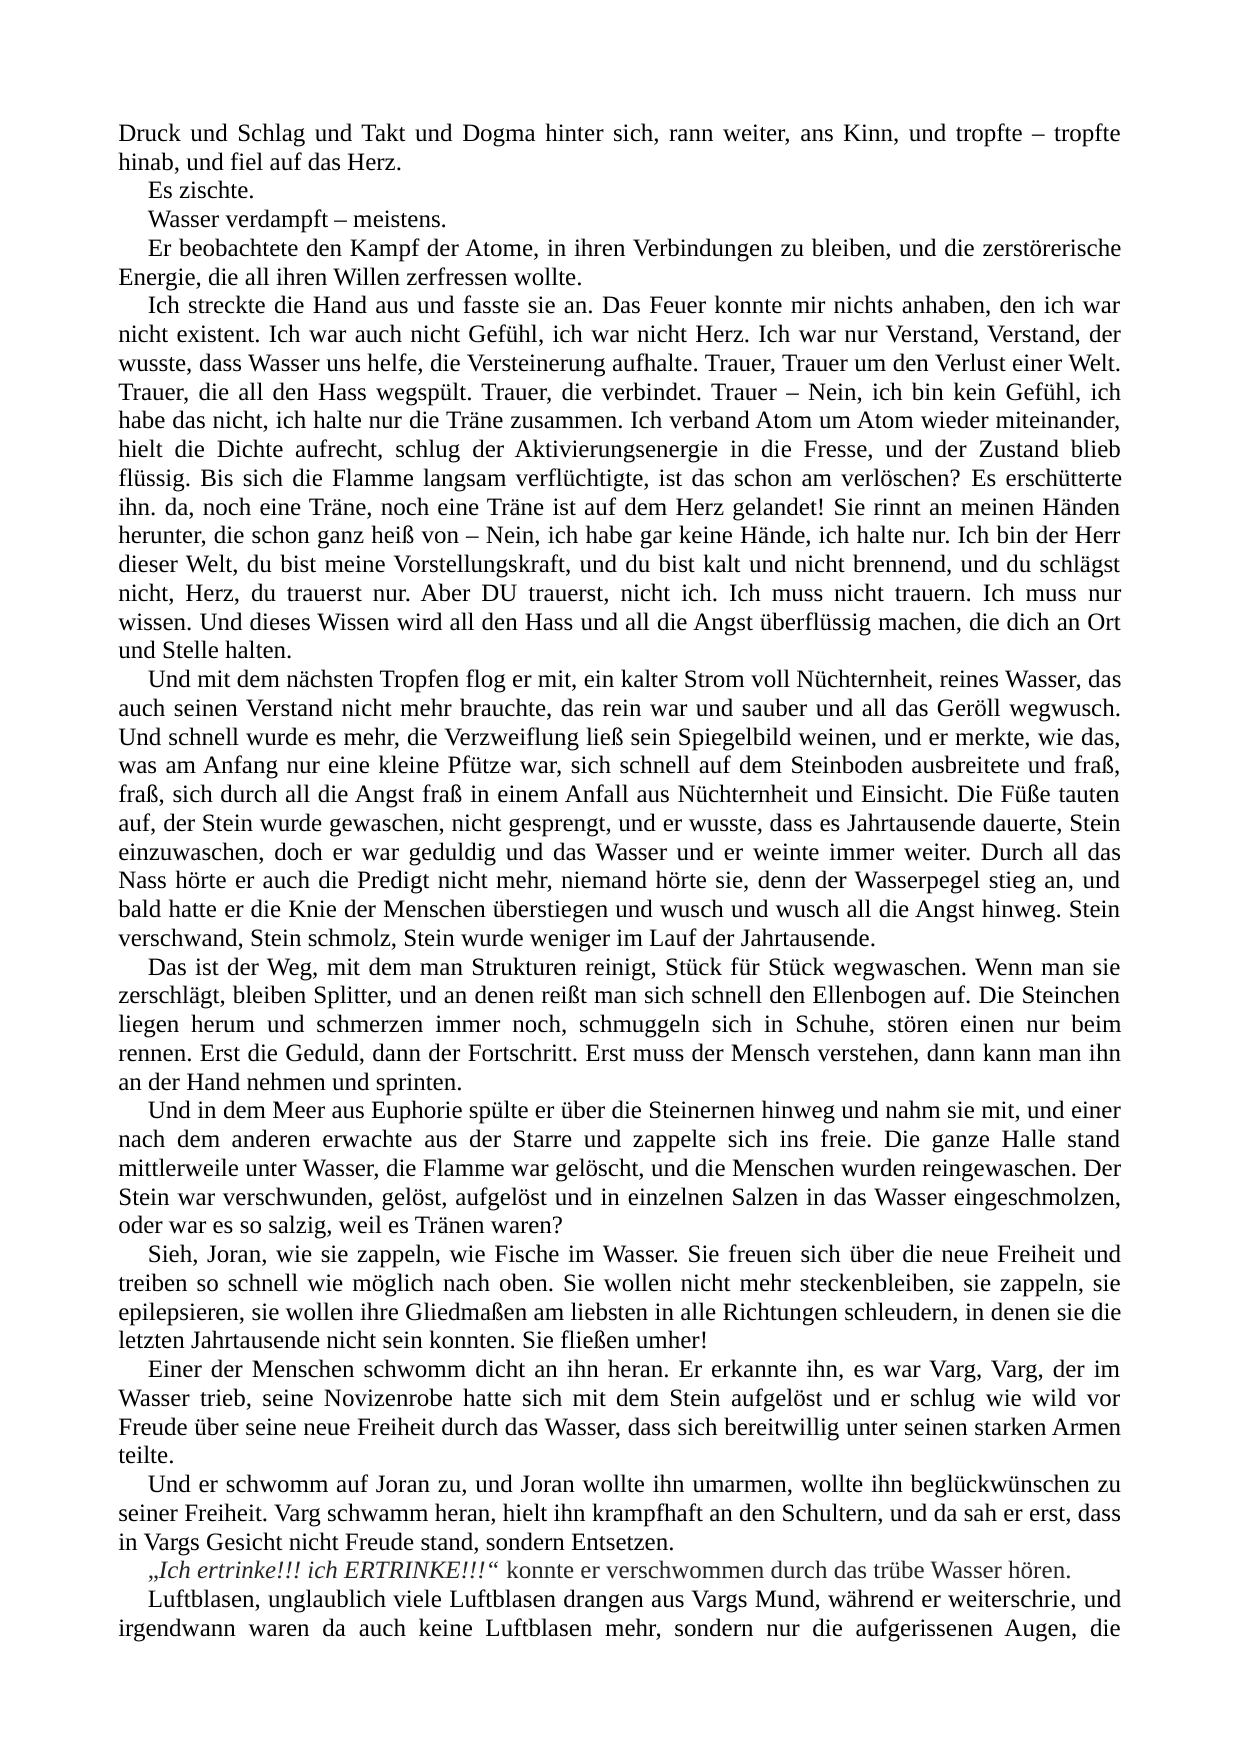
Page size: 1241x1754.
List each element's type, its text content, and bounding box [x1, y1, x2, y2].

text Ich streckte die Hand aus und fasste sie an. Das Feuer konnte mir nichts anhaben, den ich war nicht existent. Ich war auch nicht Gefühl, ich war nicht Herz. Ich war nur Verstand, Verstand, der wusste, dass Wasser uns helfe, die Versteinerung aufhalte. Trauer, Trauer um den Verlust einer Welt. Trauer, die all den Hass wegspült. Trauer, die verbindet. Trauer – Nein, ich bin kein Gefühl, ich habe das nicht, ich halte nur die Träne zusammen. Ich verband Atom um Atom wieder miteinander, hielt die Dichte aufrecht, schlug der Aktivierungsenergie in die Fresse, und der Zustand blieb flüssig. Bis sich die Flamme langsam verflüchtigte, ist das schon am verlöschen? Es erschütterte ihn. da, noch eine Träne, noch eine Träne ist auf dem Herz gelandet! Sie rinnt an meinen Händen herunter, die schon ganz heiß von – Nein, ich habe gar keine Hände, ich halte nur. Ich bin der Herr dieser Welt, du bist meine Vorstellungskraft, und du bist kalt und nicht brennend, und du schlägst nicht, Herz, du trauerst nur. Aber DU trauerst, nicht ich. Ich muss nicht trauern. Ich muss nur wissen. Und dieses Wissen wird all den Hass und all die Angst überflüssig machen, die dich an Ort und Stelle halten. [118, 291, 1122, 664]
text Er beobachtete den Kampf der Atome, in ihren Verbindungen zu bleiben, und die zerstörerische Energie, die all ihren Willen zerfressen wollte. [118, 233, 1122, 291]
text Und mit dem nächsten Tropfen flog er mit, ein kalter Strom voll Nüchternheit, reines Wasser, das auch seinen Verstand nicht mehr brauchte, das rein war und sauber und all das Geröll wegwusch. Und schnell wurde es mehr, die Verzweiflung ließ sein Spiegelbild weinen, und er merkte, wie das, was am Anfang nur eine kleine Pfütze war, sich schnell auf dem Steinboden ausbreitete und fraß, fraß, sich durch all die Angst fraß in einem Anfall aus Nüchternheit und Einsicht. Die Füße tauten auf, der Stein wurde gewaschen, nicht gesprengt, und er wusste, dass es Jahrtausende dauerte, Stein einzuwaschen, doch er war geduldig und das Wasser und er weinte immer weiter. Durch all das Nass hörte er auch die Predigt nicht mehr, niemand hörte sie, denn der Wasserpegel stieg an, und bald hatte er die Knie der Menschen überstiegen und wusch und wusch all die Angst hinweg. Stein verschwand, Stein schmolz, Stein wurde weniger im Lauf der Jahrtausende. [118, 664, 1122, 952]
text Sieh, Joran, wie sie zappeln, wie Fische im Wasser. Sie freuen sich über die neue Freiheit und treiben so schnell wie möglich nach oben. Sie wollen nicht mehr steckenbleiben, sie zappeln, sie epilepsieren, sie wollen ihre Gliedmaßen am liebsten in alle Richtungen schleudern, in denen sie die letzten Jahrtausende nicht sein konnten. Sie fließen umher! [118, 1239, 1122, 1354]
text Das ist der Weg, mit dem man Strukturen reinigt, Stück für Stück wegwaschen. Wenn man sie zerschlägt, bleiben Splitter, und an denen reißt man sich schnell den Ellenbogen auf. Die Steinchen liegen herum und schmerzen immer noch, schmuggeln sich in Schuhe, stören einen nur beim rennen. Erst die Geduld, dann der Fortschritt. Erst muss der Mensch verstehen, dann kann man ihn an der Hand nehmen und sprinten. [118, 952, 1122, 1096]
text Und in dem Meer aus Euphorie spülte er über die Steinernen hinweg und nahm sie mit, und einer nach dem anderen erwachte aus der Starre und zappelte sich ins freie. Die ganze Halle stand mittlerweile unter Wasser, die Flamme war gelöscht, und die Menschen wurden reingewaschen. Der Stein war verschwunden, gelöst, aufgelöst und in einzelnen Salzen in das Wasser eingeschmolzen, oder war es so salzig, weil es Tränen waren? [118, 1096, 1122, 1239]
text Luftblasen, unglaublich viele Luftblasen drangen aus Vargs Mund, während er weiterschrie, und irgendwann waren da auch keine Luftblasen mehr, sondern nur die aufgerissenen Augen, die [118, 1584, 1122, 1642]
text Es zischte. [118, 176, 1122, 204]
text Wasser verdampft – meistens. [118, 204, 1122, 233]
text „Ich ertrinke!!! ich ERTRINKE!!!“ konnte er verschwommen durch das trübe Wasser hören. [118, 1556, 1122, 1584]
text Einer der Menschen schwomm dicht an ihn heran. Er erkannte ihn, es war Varg, Varg, der im Wasser trieb, seine Novizenrobe hatte sich mit dem Stein aufgelöst und er schlug wie wild vor Freude über seine neue Freiheit durch das Wasser, dass sich bereitwillig unter seinen starken Armen teilte. [118, 1354, 1122, 1469]
text Druck und Schlag und Takt und Dogma hinter sich, rann weiter, ans Kinn, und tropfte – tropfte hinab, und fiel auf das Herz. [118, 118, 1122, 176]
text Und er schwomm auf Joran zu, und Joran wollte ihn umarmen, wollte ihn beglückwünschen zu seiner Freiheit. Varg schwamm heran, hielt ihn krampfhaft an den Schultern, und da sah er erst, dass in Vargs Gesicht nicht Freude stand, sondern Entsetzen. [118, 1469, 1122, 1556]
